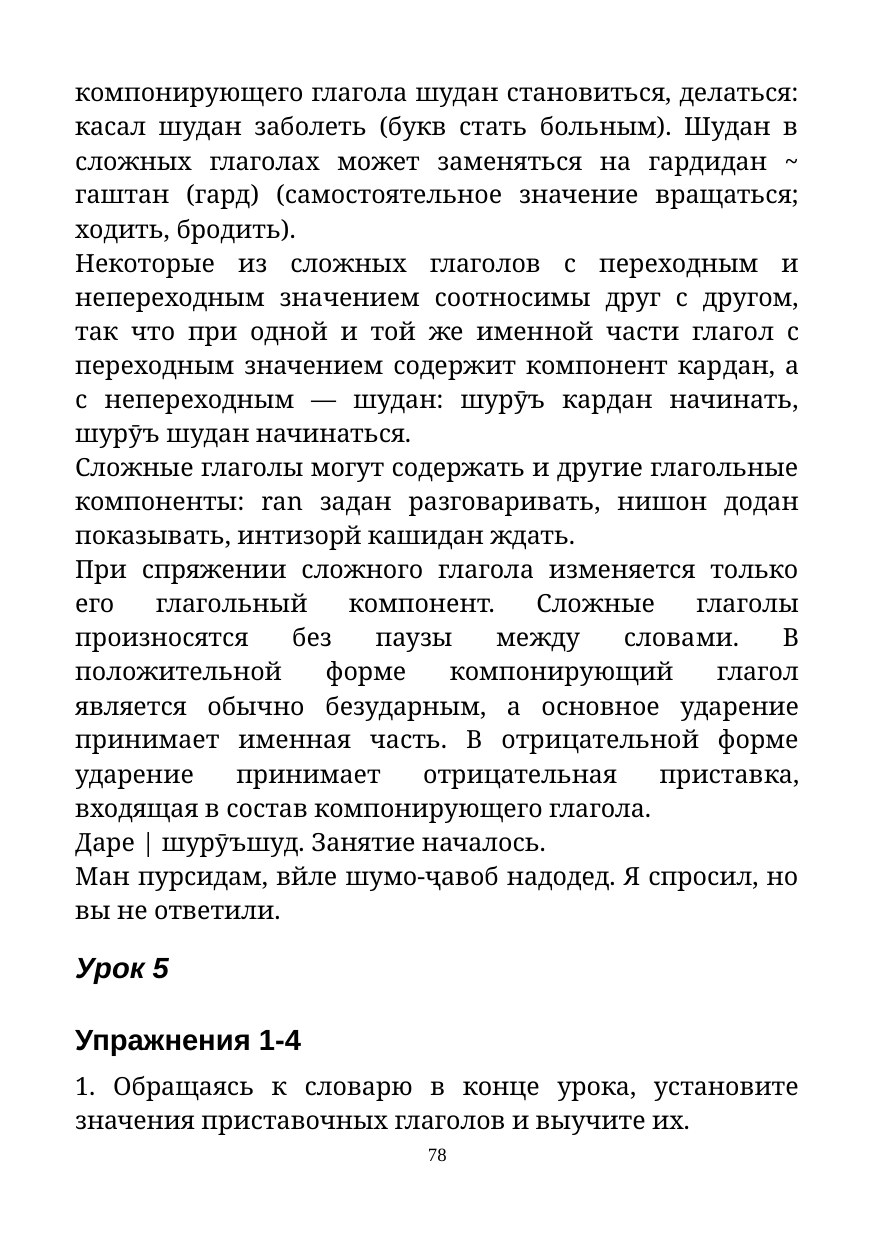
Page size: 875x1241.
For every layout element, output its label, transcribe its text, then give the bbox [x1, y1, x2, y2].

text Даре | шурӯъшуд. Занятие началось. [75, 824, 799, 858]
text компонирующего глагола шудан становиться, делаться: касал шудан заболеть (букв стать больным). Шудан в сложных глаголах может заменяться на гардидан ~ гаштан (гард) (самостоятельное значение вращаться; ходить, бродить). [75, 75, 799, 245]
text Некоторые из сложных глаголов с переходным и непереходным зна­чением соотносимы друг с другом, так что при одной и той же имен­ной части глагол с переходным значением содержит компонент кар­дан, а с непереходным — шудан: шурӯъ кардан начинать, шурӯъ шудан начинаться. [75, 245, 799, 450]
text Ман пурсидам, вйле шумо-ҷавоб надодед. Я спросил, но вы не отве­тили. [75, 858, 799, 927]
text Сложные глаголы могут содержать и другие глагольные компоненты: ran задан разговаривать, нишон додан показывать, интизорй каши­дан ждать. [75, 450, 799, 552]
subtitle Урок 5 [75, 952, 799, 985]
text При спряжении сложного глагола изменяется только его глагольный компонент. Сложные глаголы произносятся без паузы между слова­ми. В положительной форме компонирующий глагол является обыч­но безударным, а основное ударение принимает именная часть. В отрицательной форме ударение принимает отрицательная пристав­ка, входящая в состав компонирующего глагола. [75, 552, 799, 824]
subtitle Упражнения 1-4 [75, 1023, 799, 1056]
text 1. Обращаясь к словарю в конце урока, установите значения приста­вочных глаголов и выучите их. [75, 1069, 799, 1137]
